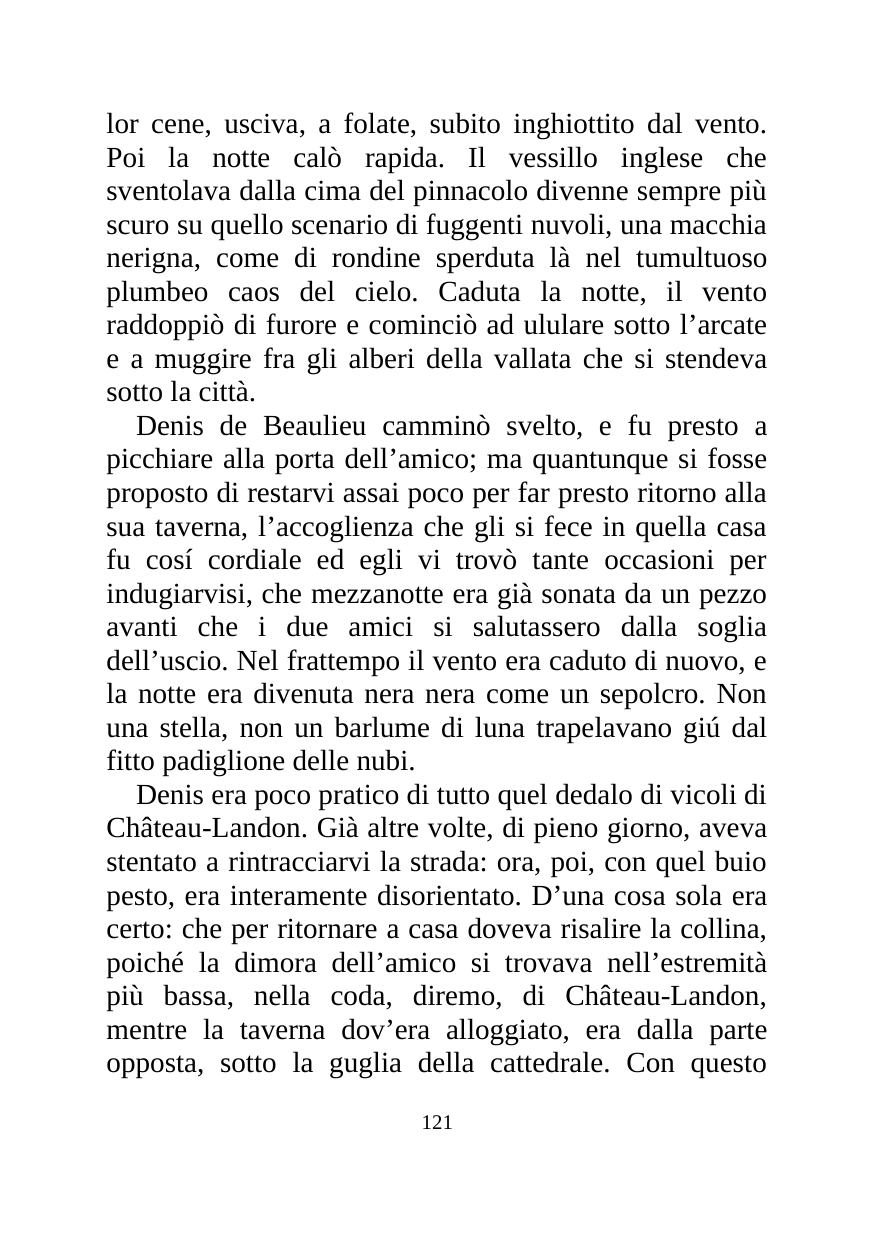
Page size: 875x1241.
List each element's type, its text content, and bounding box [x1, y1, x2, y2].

text lor cene, usciva, a folate, subito inghiottito dal vento. Poi la notte calò rapida. Il vessillo inglese che sventolava dalla cima del pinnacolo divenne sempre più scuro su quello scenario di fuggenti nuvoli, una macchia nerigna, come di rondine sperduta là nel tumultuoso plumbeo caos del cielo. Caduta la notte, il vento raddoppiò di furore e cominciò ad ululare sotto l’arcate e a muggire fra gli alberi della vallata che si stendeva sotto la città. [106, 106, 768, 408]
text Denis era poco pratico di tutto quel dedalo di vicoli di Château-Landon. Già altre volte, di pieno giorno, aveva stentato a rintracciarvi la strada: ora, poi, con quel buio pesto, era interamente disorientato. D’una cosa sola era certo: che per ritornare a casa doveva risalire la collina, poiché la dimora dell’amico si trovava nell’estremità più bassa, nella coda, diremo, di Château-Landon, mentre la taverna dov’era alloggiato, era dalla parte opposta, sotto la guglia della cattedrale. Con questo [106, 777, 768, 1079]
text Denis de Beaulieu camminò svelto, e fu presto a picchiare alla porta dell’amico; ma quantunque si fosse proposto di restarvi assai poco per far presto ritorno alla sua taverna, l’accoglienza che gli si fece in quella casa fu cosí cordiale ed egli vi trovò tante occasioni per indugiarvisi, che mezzanotte era già sonata da un pezzo avanti che i due amici si salutassero dalla soglia dell’uscio. Nel frattempo il vento era caduto di nuovo, e la notte era divenuta nera nera come un sepolcro. Non una stella, non un barlume di luna trapelavano giú dal fitto padiglione delle nubi. [106, 408, 768, 777]
